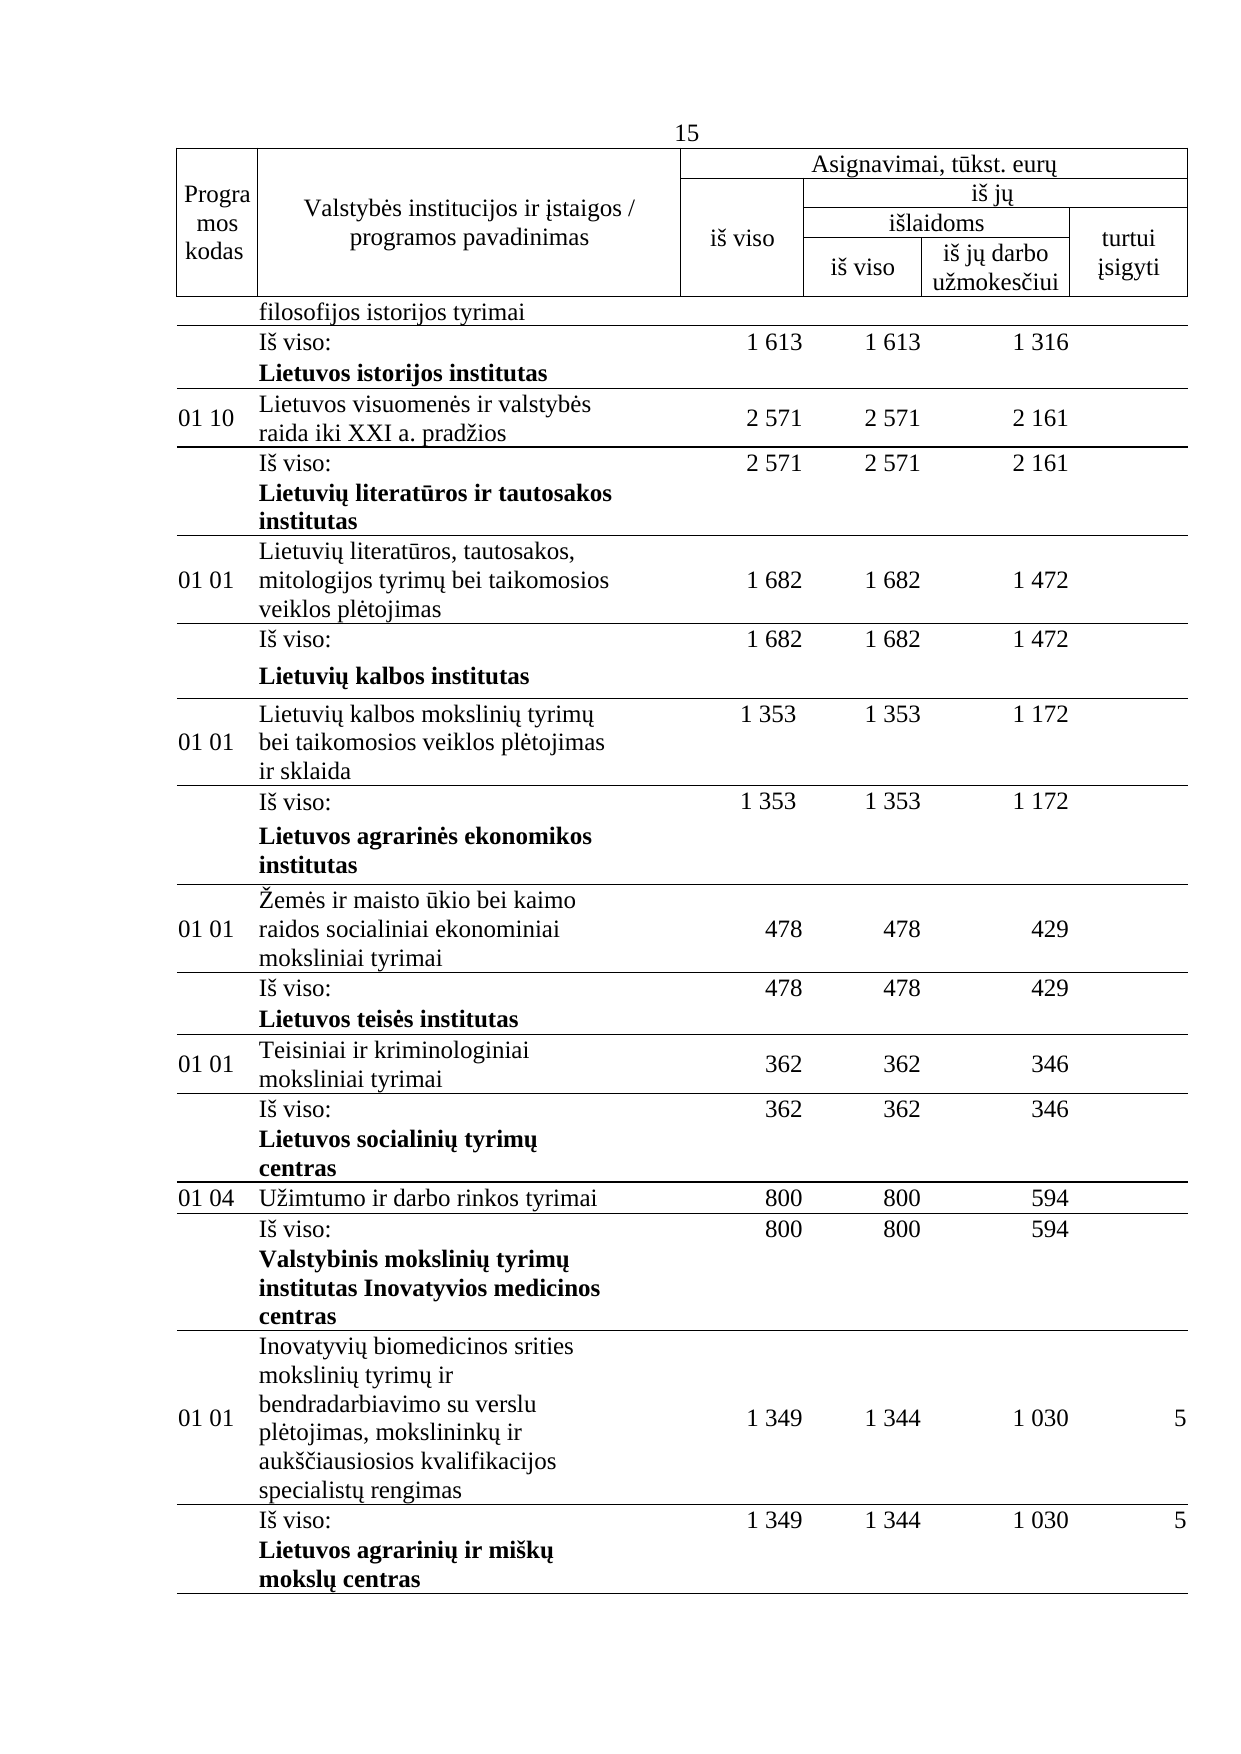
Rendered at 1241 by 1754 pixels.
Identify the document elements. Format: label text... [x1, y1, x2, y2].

table_cell [617, 624, 681, 654]
table_cell 478 [681, 885, 803, 972]
table_cell 01 01 [177, 1035, 258, 1093]
table_cell [804, 816, 922, 884]
table_cell Iš viso: [258, 786, 617, 816]
table_cell 1 613 [804, 326, 922, 357]
table_cell [177, 1214, 258, 1244]
table_cell 1 353 [681, 699, 803, 785]
table_cell [1070, 973, 1187, 1003]
table_cell [1070, 885, 1187, 972]
table_cell iš viso [804, 238, 921, 296]
table_cell 1 349 [681, 1505, 803, 1535]
table_cell 800 [804, 1183, 922, 1213]
table_cell [617, 699, 681, 785]
table_cell [1070, 448, 1187, 478]
table_cell [922, 478, 1070, 535]
table_cell [1070, 786, 1187, 816]
table_cell [617, 357, 681, 388]
table_cell 346 [922, 1035, 1070, 1093]
table_cell iš viso [681, 179, 803, 296]
table_cell 362 [681, 1035, 803, 1093]
table_cell [617, 389, 681, 446]
table_cell 01 01 [177, 699, 258, 785]
table_cell 800 [681, 1214, 803, 1244]
table_cell [617, 1035, 681, 1093]
table_cell [1070, 1244, 1187, 1330]
table_header Programos kodas [177, 149, 257, 296]
table_cell išlaidoms [804, 208, 1069, 237]
table_cell 800 [804, 1214, 922, 1244]
table_cell [681, 1003, 803, 1034]
table_cell [617, 448, 681, 478]
table_cell 1 472 [922, 624, 1070, 654]
table_cell [1070, 1535, 1187, 1592]
table_cell [804, 478, 922, 535]
table_cell Žemės ir maisto ūkio bei kaimo raidos socialiniai ekonominiai moksliniai tyrimai [258, 885, 617, 972]
table_cell 01 01 [177, 536, 258, 622]
table_cell [922, 1535, 1070, 1592]
table_cell Lietuvių kalbos institutas [258, 654, 617, 698]
table_cell Iš viso: [258, 973, 617, 1003]
table_cell Iš viso: [258, 448, 617, 478]
table_cell [681, 478, 803, 535]
table_cell [1070, 1035, 1187, 1093]
table_cell [804, 1244, 922, 1330]
table_cell Lietuvos visuomenės ir valstybės raida iki XXI a. pradžios [258, 389, 617, 446]
table_cell 2 161 [922, 389, 1070, 446]
table_cell [177, 478, 258, 535]
table_cell [617, 297, 681, 325]
table_cell [617, 816, 681, 884]
table_cell [1070, 699, 1187, 785]
table_cell 2 571 [804, 448, 922, 478]
table_cell 1 472 [922, 536, 1070, 622]
table_cell Lietuvių kalbos mokslinių tyrimų bei taikomosios veiklos plėtojimas ir sklaida [258, 699, 617, 785]
table_cell [177, 624, 258, 654]
table_cell 01 01 [177, 1331, 258, 1504]
table_header Asignavimai, tūkst. eurų [681, 149, 1187, 177]
table_cell [1070, 1003, 1187, 1034]
table_cell [1070, 624, 1187, 654]
table_cell Lietuvos teisės institutas [258, 1003, 617, 1034]
table_cell 594 [922, 1183, 1070, 1213]
table_cell [681, 297, 803, 325]
table_cell Lietuvos istorijos institutas [258, 357, 617, 388]
table_cell Iš viso: [258, 326, 617, 357]
table_cell [177, 654, 258, 698]
table_cell [681, 654, 803, 698]
table_cell [177, 786, 258, 816]
table_cell [1070, 478, 1187, 535]
table_cell [617, 536, 681, 622]
table_cell [177, 1505, 258, 1535]
table_cell Inovatyvių biomedicinos srities mokslinių tyrimų ir bendradarbiavimo su verslu plėtojimas, mokslininkų ir aukščiausiosios kvalifikacijos specialistų rengimas [258, 1331, 617, 1504]
table_cell 1 353 [804, 786, 922, 816]
table_cell 1 353 [681, 786, 803, 816]
table_cell [617, 654, 681, 698]
table_cell Užimtumo ir darbo rinkos tyrimai [258, 1183, 617, 1213]
table_cell [1070, 816, 1187, 884]
table_cell [177, 1124, 258, 1181]
table_cell 1 316 [922, 326, 1070, 357]
table_cell 1 344 [804, 1505, 922, 1535]
table_cell iš jų darbo užmokesčiui [922, 238, 1069, 296]
table_cell [1070, 326, 1187, 357]
table_cell [1070, 357, 1187, 388]
table_cell [177, 297, 258, 325]
table_cell [804, 1535, 922, 1592]
table_cell [617, 1094, 681, 1124]
table_cell [804, 654, 922, 698]
table_cell turtui įsigyti [1070, 208, 1187, 296]
table_cell [177, 1535, 258, 1592]
table_cell 800 [681, 1183, 803, 1213]
table_cell iš jų [804, 179, 1187, 207]
table_cell [922, 357, 1070, 388]
table_cell 2 571 [804, 389, 922, 446]
table_cell [177, 1003, 258, 1034]
table_cell Lietuvos socialinių tyrimų centras [258, 1124, 617, 1181]
table_cell Iš viso: [258, 1094, 617, 1124]
table_cell [617, 1331, 681, 1504]
table_cell 478 [804, 885, 922, 972]
table_cell 362 [681, 1094, 803, 1124]
table_cell 1 682 [681, 624, 803, 654]
table_cell [922, 816, 1070, 884]
table_cell [922, 297, 1070, 325]
table_cell 362 [804, 1035, 922, 1093]
table_cell [1070, 654, 1187, 698]
table_cell 346 [922, 1094, 1070, 1124]
table_cell 1 353 [804, 699, 922, 785]
table_cell filosofijos istorijos tyrimai [258, 297, 617, 325]
table_header Valstybės institucijos ir įstaigos / programos pavadinimas [258, 149, 680, 296]
table_cell [681, 816, 803, 884]
table_cell [617, 1244, 681, 1330]
table_cell 1 172 [922, 786, 1070, 816]
table_cell [617, 478, 681, 535]
table_cell 01 10 [177, 389, 258, 446]
table_cell [177, 973, 258, 1003]
table_cell [922, 1003, 1070, 1034]
table_cell Lietuvos agrarinės ekonomikos institutas [258, 816, 617, 884]
table_cell [681, 357, 803, 388]
table_cell 429 [922, 885, 1070, 972]
table_cell [922, 654, 1070, 698]
table_cell 1 682 [681, 536, 803, 622]
table_cell [617, 326, 681, 357]
table_cell 01 01 [177, 885, 258, 972]
table_cell Lietuvių literatūros ir tautosakos institutas [258, 478, 617, 535]
table_cell 1 344 [804, 1331, 922, 1504]
table_cell [617, 1535, 681, 1592]
table_cell 429 [922, 973, 1070, 1003]
table_cell [177, 1094, 258, 1124]
table_cell [681, 1124, 803, 1181]
table_cell [804, 357, 922, 388]
table_cell 1 682 [804, 536, 922, 622]
table_cell [804, 1124, 922, 1181]
table_cell [681, 1535, 803, 1592]
table_cell [1070, 1124, 1187, 1181]
table_cell Valstybinis mokslinių tyrimų institutas Inovatyvios medicinos centras [258, 1244, 617, 1330]
table_cell [177, 357, 258, 388]
table_cell Lietuvių literatūros, tautosakos, mitologijos tyrimų bei taikomosios veiklos plėtojimas [258, 536, 617, 622]
table_cell [177, 1244, 258, 1330]
table_cell [617, 973, 681, 1003]
table_cell [617, 1183, 681, 1213]
table_cell 594 [922, 1214, 1070, 1244]
table_cell [922, 1124, 1070, 1181]
table_cell Lietuvos agrarinių ir miškų mokslų centras [258, 1535, 617, 1592]
table_cell 5 [1070, 1505, 1187, 1535]
table_cell [1070, 389, 1187, 446]
table_cell 1 682 [804, 624, 922, 654]
table_cell 2 571 [681, 389, 803, 446]
table_cell 362 [804, 1094, 922, 1124]
table_cell 1 030 [922, 1331, 1070, 1504]
table_cell [804, 1003, 922, 1034]
table_cell 1 613 [681, 326, 803, 357]
table_cell [1070, 536, 1187, 622]
table_cell [617, 885, 681, 972]
table_cell [617, 1124, 681, 1181]
table_cell [1070, 1183, 1187, 1213]
table_cell [1070, 297, 1187, 325]
table_cell 2 571 [681, 448, 803, 478]
table_cell [177, 448, 258, 478]
table_cell Iš viso: [258, 1505, 617, 1535]
table_cell [617, 1214, 681, 1244]
table_cell [617, 786, 681, 816]
table_cell [1070, 1214, 1187, 1244]
table_cell Iš viso: [258, 624, 617, 654]
table_cell [1070, 1094, 1187, 1124]
table_cell 5 [1070, 1331, 1187, 1504]
table_cell 478 [681, 973, 803, 1003]
table_cell 1 349 [681, 1331, 803, 1504]
table_cell [617, 1505, 681, 1535]
table_cell 1 030 [922, 1505, 1070, 1535]
table_cell 1 172 [922, 699, 1070, 785]
table_cell [177, 816, 258, 884]
table_cell [177, 326, 258, 357]
table_cell 01 04 [177, 1183, 258, 1213]
table_cell [681, 1244, 803, 1330]
table_cell [804, 297, 922, 325]
table_cell [617, 1003, 681, 1034]
table_cell Iš viso: [258, 1214, 617, 1244]
table_cell 2 161 [922, 448, 1070, 478]
table_cell 478 [804, 973, 922, 1003]
table_cell [922, 1244, 1070, 1330]
table_cell Teisiniai ir kriminologiniai moksliniai tyrimai [258, 1035, 617, 1093]
